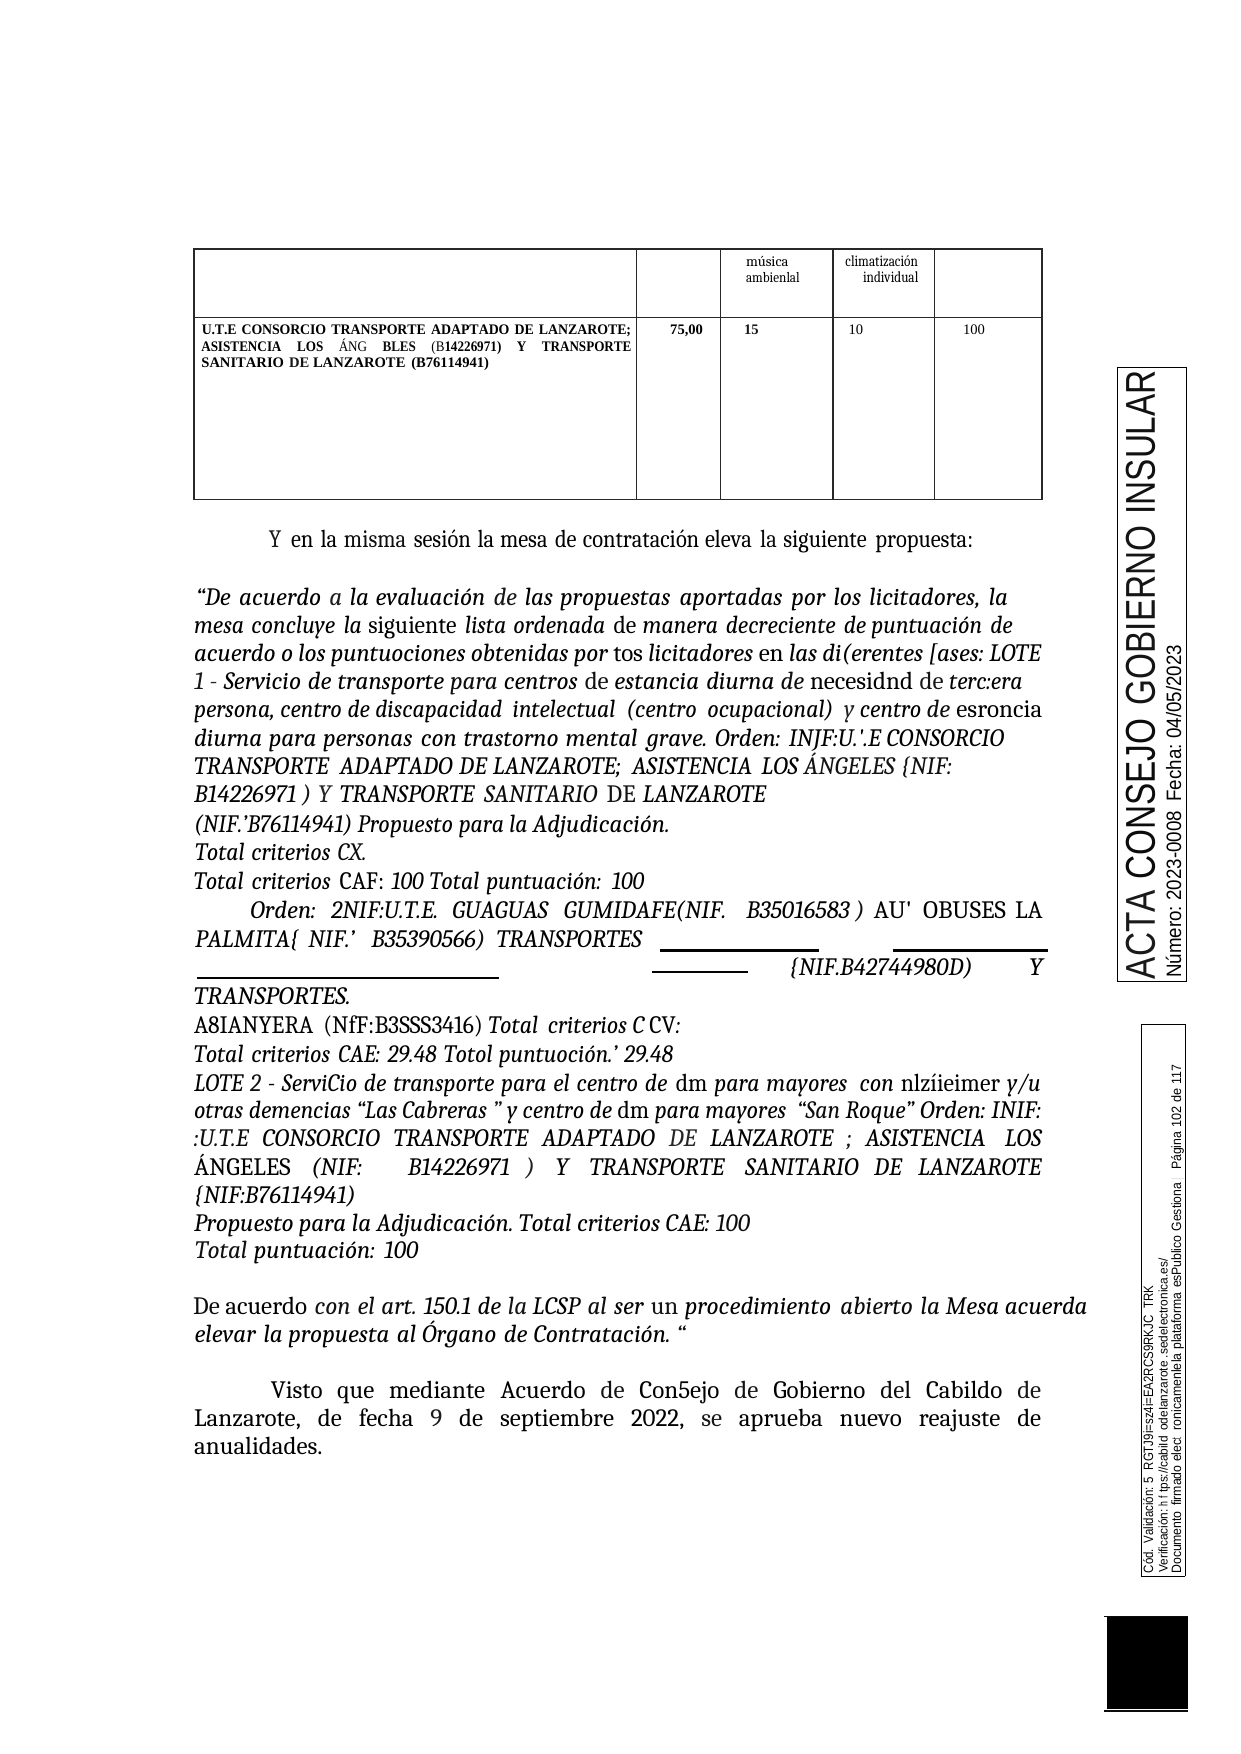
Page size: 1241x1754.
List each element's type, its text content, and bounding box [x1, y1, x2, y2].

text TRANSPORTES. [194, 981, 1207, 1010]
text Y en la misma sesión la mesa de contratación eleva la siguiente propuesta: [269, 525, 1117, 554]
table_cell 15 [721, 318, 832, 499]
picture [1107, 1617, 1188, 1709]
text Documento firmado elect ronicamenle la plataforma esPublico Gestiona | Página 102 de 117 [1169, 1027, 1183, 1576]
text A8IANYERA (NfF:B3SSS3416) Total criterios C CV: [194, 1010, 1207, 1039]
table_cell U.T.E CONSORCIO TRANSPORTE ADAPTADO DE LANZAROTE; ASISTENCIA LOS ÁNG BLES (B14226971) Y TRANSPORTE SANITARIO DE LANZAROTE (B76114941) [195, 318, 636, 499]
table_header música ambienlal [721, 250, 832, 317]
text Total criterios CAF: 100 Total puntuación: 100 [194, 867, 1117, 895]
table_cell 75,00 [637, 318, 720, 499]
text PALMITA{ NIF.’ B35390566) TRANSPORTES [156, 924, 1048, 953]
table_header [935, 250, 1041, 317]
text Número: 2023-0008 Fecha: 04/05/2023 [1163, 370, 1184, 981]
text Propuesto para la Adjudicación. Total criterios CAE: 100 Total puntuación: 100 [194, 1209, 807, 1264]
text Total criterios CAE: 29.48 Totol puntuoción.’ 29.48 [194, 1039, 1141, 1068]
text Orden: 2NIF:U.T.E. GUAGUAS GUMIDAFE(NIF. B35016583 ) AU' OBUSES LA [156, 895, 1042, 924]
text Total criterios CX. [195, 838, 1117, 867]
text [1187, 838, 1207, 867]
table_header [637, 250, 720, 317]
text Cód. Validación: 5 RGTJ9i=sz4i=EA2RCS9RKJC TRK [1142, 1027, 1155, 1576]
table_cell 100 [935, 318, 1041, 499]
text LOTE 2 - ServiCio de transporte para el centro de dm para mayores con nlzíieimer y/u otras demencias “Las Cabreras ” y centro de dm para mayores “San Roque” Orden: INIF: :U.T.E CONSORCIO TRANSPORTE ADAPTADO DE LANZAROTE ; ASISTENCIA LOS ÁNGELES (NIF: B14226971 ) Y TRANSPORTE SANITARIO DE LANZAROTE {NIF:B76114941) [194, 1068, 1041, 1209]
text De acuerdo con el art. 150.1 de la LCSP al ser un procedimiento abierto la Mesa acuerda elevar la propuesta al Órgano de Contratación. “ [193, 1292, 1118, 1348]
text “De acuerdo a la evaluación de las propuestas aportadas por los licitadores, la mesa concluye la siguiente lista ordenada de manera decreciente de puntuación de acuerdo o los puntuociones obtenidas por tos licitadores en las di(erentes [ases: LOTE 1 - Servicio de transporte para centros de estancia diurna de necesidnd de terc:era persona, centro de discapacidad intelectual (centro ocupacional) y centro de esroncia diurna para personas con trastorno mental grave. Orden: INJF:U.'.E CONSORCIO TRANSPORTE ADAPTADO DE LANZAROTE; ASISTENCIA LOS ÁNGELES {NIF: B14226971 ) Y TRANSPORTE SANITARIO DE LANZAROTE [194, 583, 1045, 809]
table_header [195, 250, 636, 317]
text ACTA CONSEJO GOBIERNO INSULAR [1118, 369, 1162, 981]
text Verificación: h f tps://cabiId odeIanzarote .sedeIectronica.es/ [1157, 1027, 1169, 1576]
table_header climatización individual [834, 250, 934, 317]
table_cell 10 [834, 318, 934, 499]
text (NIF.’B76114941) Propuesto para la Adjudicación. [194, 810, 692, 838]
text Visto que mediante Acuerdo de Con5ejo de Gobierno del Cabildo de Lanzarote, de fecha 9 de septiembre 2022, se aprueba nuevo reajuste de anualidades. [194, 1376, 1041, 1461]
text {NIF.B42744980D) Y [156, 953, 1042, 981]
